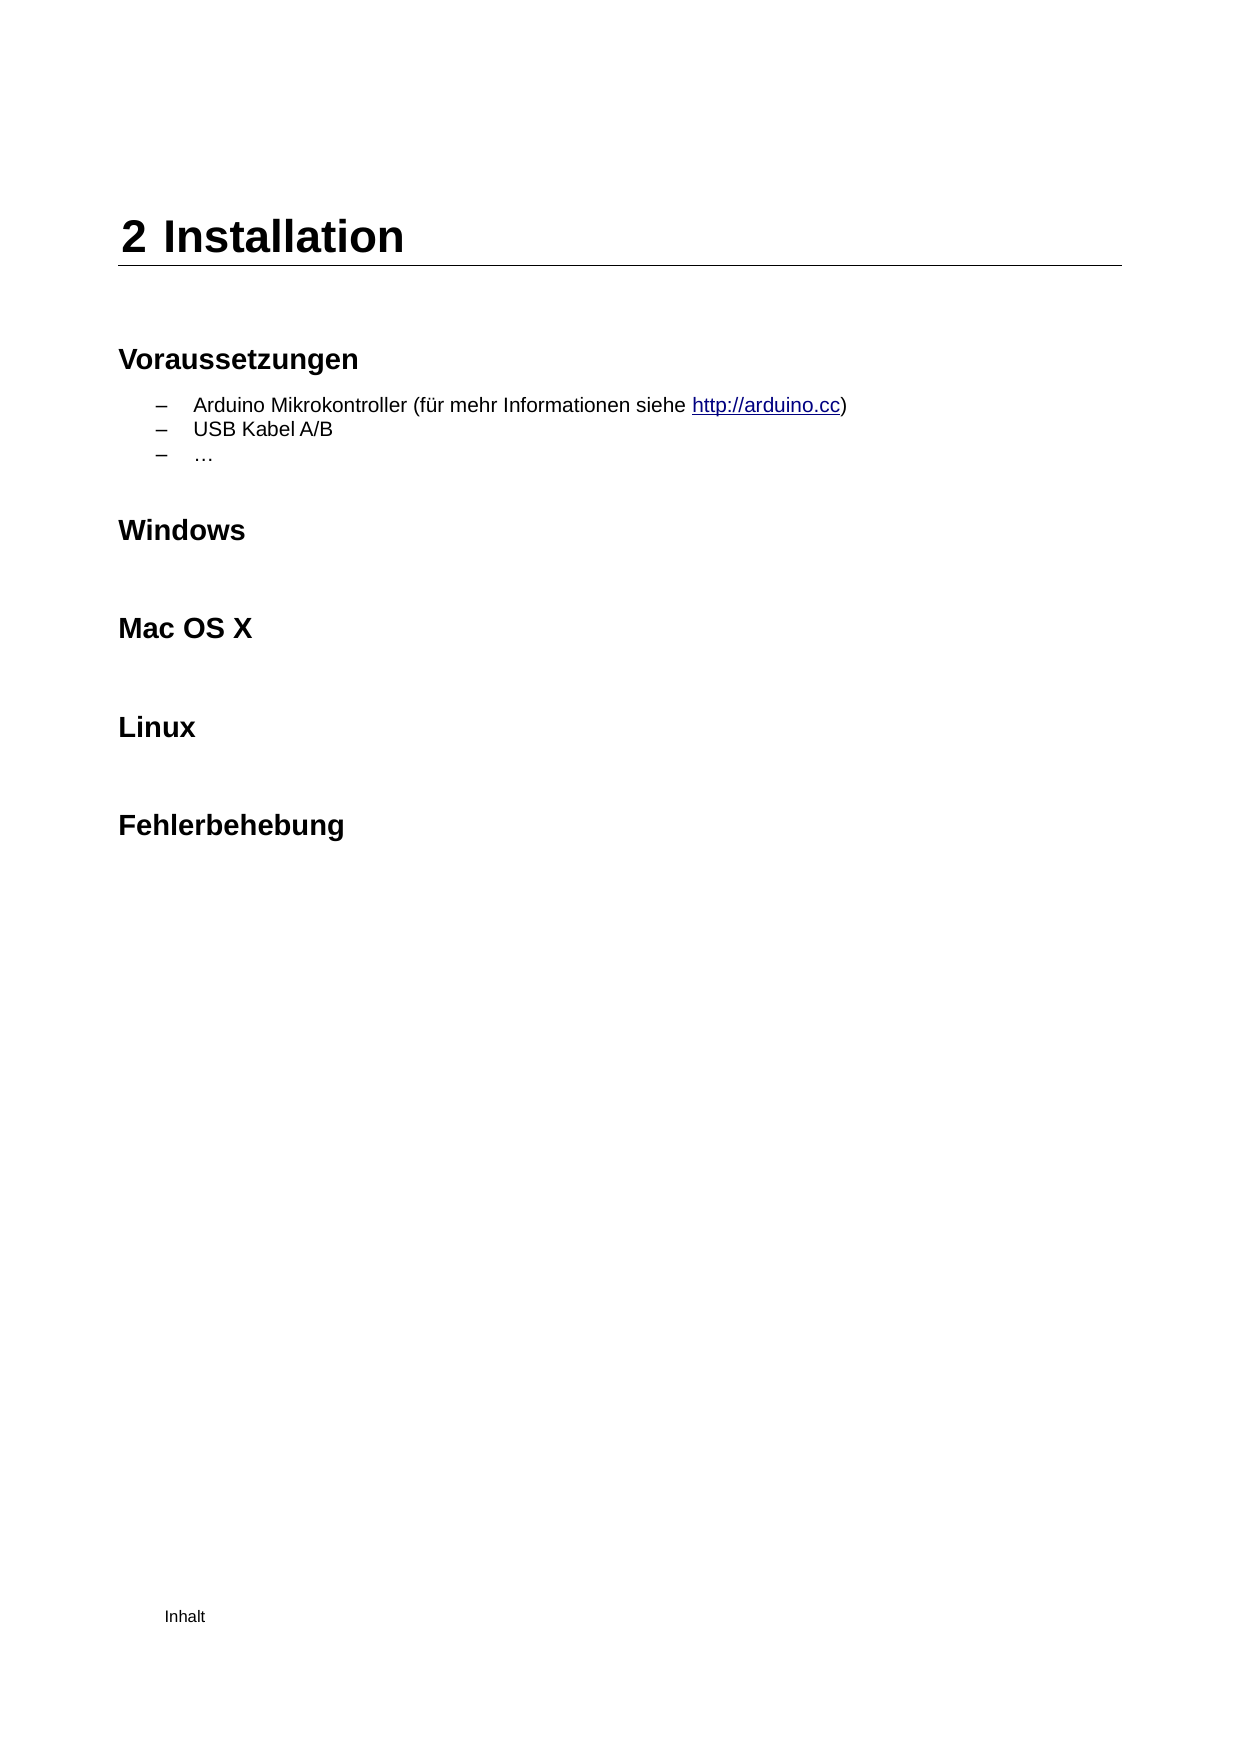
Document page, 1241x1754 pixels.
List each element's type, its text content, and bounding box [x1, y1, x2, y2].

subtitle Voraussetzungen [118, 342, 1122, 376]
subtitle Mac OS X [118, 611, 1122, 645]
subtitle Fehlerbehebung [118, 808, 1122, 842]
list … [156, 441, 1122, 465]
subtitle Installation [118, 207, 1122, 265]
subtitle Windows [118, 513, 1122, 546]
list USB Kabel A/B [156, 417, 1122, 441]
list Arduino Mikrokontroller (für mehr Informationen siehe http://arduino.cc) [156, 393, 1122, 417]
subtitle Linux [118, 710, 1122, 743]
